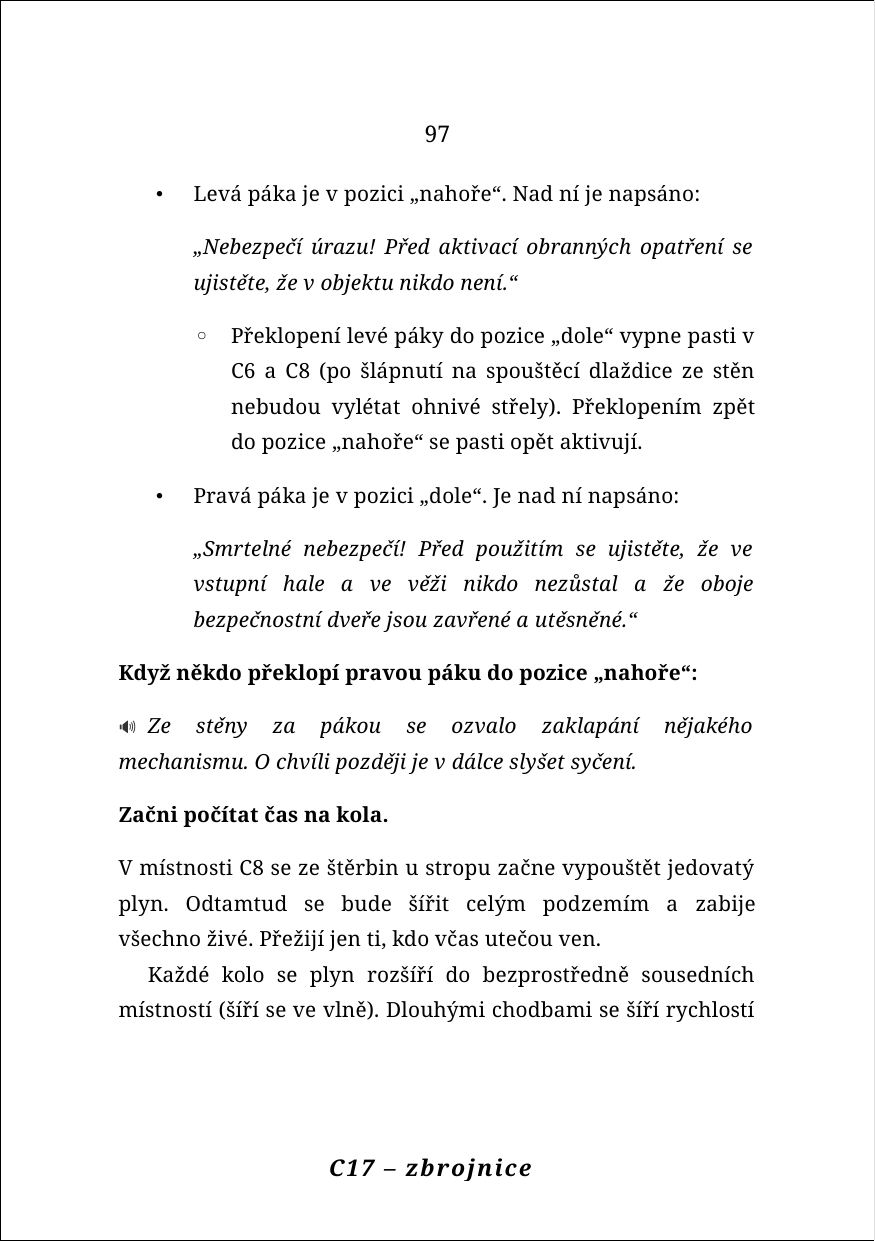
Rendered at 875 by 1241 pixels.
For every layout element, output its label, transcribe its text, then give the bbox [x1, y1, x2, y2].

text 🔊 Ze stěny za pákou se ozvalo zaklapání nějakého mechanismu. O⁠ chvíli později je v⁠ dálce slyšet syčení. [118, 711, 756, 775]
list „Smrtelné nebezpečí! Před použitím se ujistěte, že ve vstupní hale a⁠ ve věži nikdo nezůstal a⁠ že oboje bezpečnostní dveře jsou zavřené a⁠ utěsněné.“ [156, 534, 756, 633]
list Překlopení levé páky do pozice „dole“ vypne pasti v⁠ C6 a⁠ C8 (po šlápnutí na spouštěcí dlaždice ze stěn nebudou vylétat ohnivé střely). Překlopením zpět do pozice „nahoře“ se pasti opět aktivují. [193, 321, 756, 456]
text Začni počítat čas na kola. [118, 800, 756, 829]
list Pravá páka je v⁠ pozici „dole“. Je nad ní napsáno: [156, 481, 756, 509]
list Levá páka je v⁠ pozici „nahoře“. Nad ní je napsáno: [156, 179, 756, 207]
list „Nebezpečí úrazu! Před aktivací obranných opatření se ujistěte, že v⁠ objektu nikdo není.“ [156, 232, 756, 296]
text Když někdo překlopí pravou páku do pozice „nahoře“: [118, 658, 756, 687]
text V místnosti C8 se ze štěrbin u stropu začne vypouštět jedovatý plyn. Odtamtud se bude šířit celým podzemím a⁠ zabije všechno živé. Přežijí jen ti, kdo včas utečou ven. Každé kolo se plyn rozšíří do bezprostředně sousedních místností (šíří se ve vlně). Dlouhými chodbami se šíří rychlostí [118, 853, 756, 1024]
